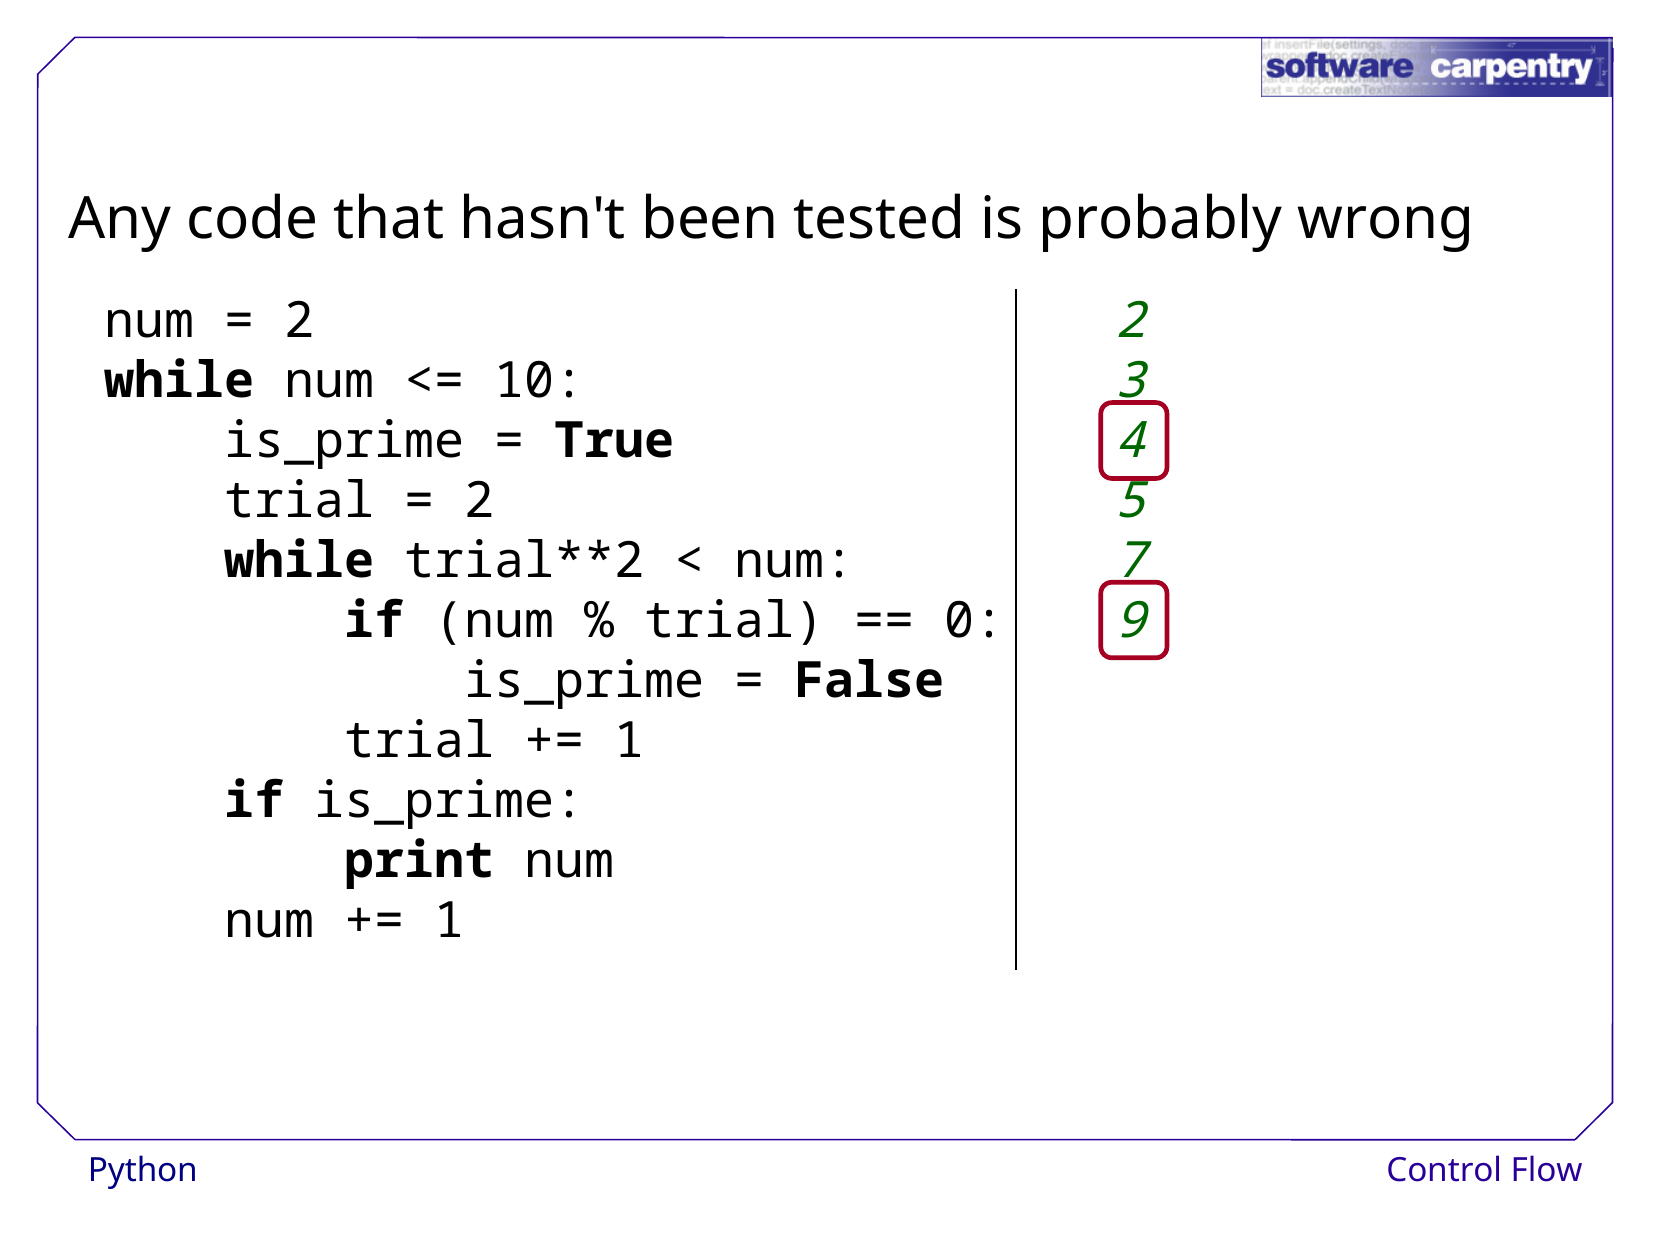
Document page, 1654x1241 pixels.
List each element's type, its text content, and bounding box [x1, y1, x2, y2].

text_box 2 3 4 5 7 9 [1104, 585, 1164, 655]
text_box Any code that hasn't been tested is probably wrong [53, 138, 1640, 259]
text_box num = 2 while num <= 10: is_prime = True trial = 2 while trial**2 < num: if (num % trial) == 0: is_prime = False trial += 1 if is_prime: print num num += 1 [89, 279, 912, 980]
text_box 2 3 4 5 7 9 [1100, 279, 1187, 980]
picture [1261, 39, 1613, 97]
text_box 2 3 4 5 7 9 [1104, 405, 1164, 476]
